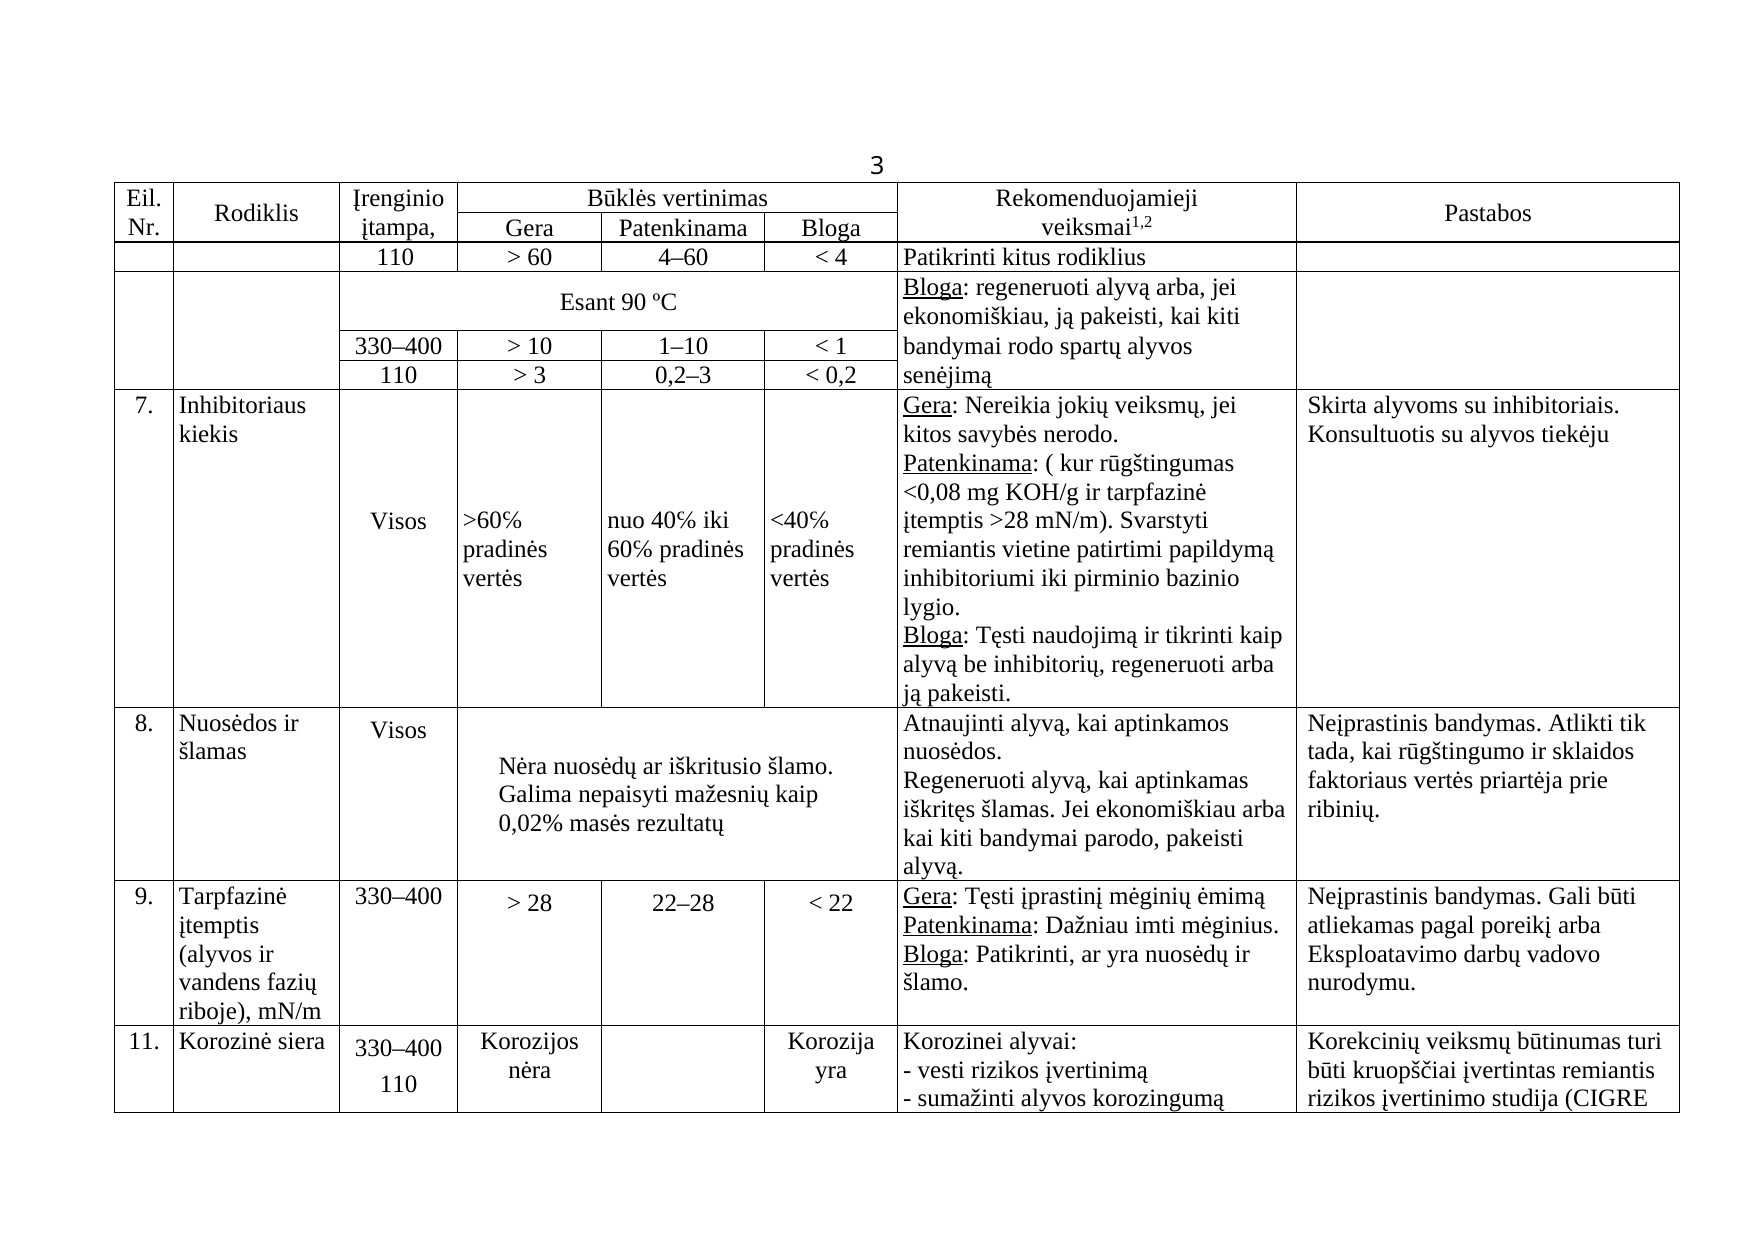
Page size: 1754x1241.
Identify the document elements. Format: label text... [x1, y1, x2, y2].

table_cell Patenkinama [602, 213, 764, 241]
table_cell [1297, 243, 1679, 271]
table_cell < 0,2 [765, 361, 897, 389]
table_cell [1297, 360, 1679, 389]
table_cell 8. [115, 708, 173, 880]
table_cell [458, 708, 493, 880]
table_cell Neįprastinis bandymas. Atlikti tik tada, kai rūgštingumo ir sklaidos faktoriaus vertės priartėja prie ribinių. [1297, 708, 1679, 880]
table_cell 7. [115, 390, 173, 707]
table_cell [174, 360, 339, 389]
table_cell Tarpfazinė įtemptis (alyvos ir vandens fazių riboje), mN/m [174, 881, 339, 1025]
table_cell Neįprastinis bandymas. Gali būti atliekamas pagal poreikį arba Eksploatavimo darbų vadovo nurodymu. [1297, 881, 1679, 1025]
table_cell Visos [340, 390, 457, 707]
table_cell Esant 90 ºC [340, 272, 897, 330]
table_header Eil. Nr. [115, 183, 173, 241]
table_cell bandymai rodo spartų alyvos [898, 330, 1296, 359]
table_header Rekomenduojamieji veiksmai1,2 [898, 183, 1296, 241]
table_cell Nuosėdos ir šlamas [174, 708, 339, 880]
table_cell [115, 360, 173, 389]
table_cell 22–28 [602, 881, 764, 1025]
table_cell >60℅ pradinės vertės [458, 390, 601, 707]
table_cell > 60 [458, 243, 601, 271]
table_cell 1–10 [602, 331, 764, 359]
table_cell > 28 [458, 881, 601, 1025]
table_cell Bloga [765, 213, 897, 241]
table_cell 0,2–3 [602, 361, 764, 389]
table_cell < 1 [765, 331, 897, 359]
table_cell Skirta alyvoms su inhibitoriais. Konsultuotis su alyvos tiekėju [1297, 390, 1679, 707]
table_cell Visos [340, 708, 457, 880]
table_cell Inhibitoriaus kiekis [174, 390, 339, 707]
table_cell < 22 [765, 881, 897, 1025]
table_cell nuo 40℅ iki 60℅ pradinės vertės [602, 390, 764, 707]
table_cell [1297, 330, 1679, 359]
table_cell Korekcinių veiksmų būtinumas turi būti kruopščiai įvertintas remiantis rizikos įvertinimo studija (CIGRE [1297, 1026, 1679, 1112]
table_cell Korozija yra [765, 1026, 897, 1112]
table_cell [115, 330, 173, 359]
table_header Būklės vertinimas [458, 183, 897, 212]
table_header Įrenginio įtampa, kV [340, 183, 457, 241]
table_cell Bloga: regeneruoti alyvą arba, jei ekonomiškiau, ją pakeisti, kai kiti [898, 272, 1296, 330]
table_cell [115, 243, 173, 271]
table_cell Gera [458, 213, 601, 241]
table_cell 330–400 110 [340, 1026, 457, 1112]
table_cell Gera: Tęsti įprastinį mėginių ėmimą Patenkinama: Dažniau imti mėginius. Bloga: Patikrinti, ar yra nuosėdų ir šlamo. [898, 881, 1296, 1025]
table_cell 110 [340, 361, 457, 389]
table_cell 11. [115, 1026, 173, 1112]
table_cell Atnaujinti alyvą, kai aptinkamos nuosėdos. Regeneruoti alyvą, kai aptinkamas iškritęs šlamas. Jei ekonomiškiau arba kai kiti bandymai parodo, pakeisti alyvą. [898, 708, 1296, 880]
table_cell [602, 1026, 764, 1112]
table_cell 110 [340, 243, 457, 271]
table_cell < 4 [765, 243, 897, 271]
table_cell [1297, 272, 1679, 330]
table_cell <40℅ pradinės vertės [765, 390, 897, 707]
table_cell 4–60 [602, 243, 764, 271]
table_header Rodiklis [174, 183, 339, 241]
table_cell [174, 330, 339, 359]
table_cell Gera: Nereikia jokių veiksmų, jei kitos savybės nerodo. Patenkinama: ( kur rūgštingumas <0,08 mg KOH/g ir tarpfazinė įtemptis >28 mN/m). Svarstyti remiantis vietine patirtimi papildymą inhibitoriumi iki pirminio bazinio lygio. Bloga: Tęsti naudojimą ir tikrinti kaip alyvą be inhibitorių, regeneruoti arba ją pakeisti. [898, 390, 1296, 707]
table_cell 330–400 [340, 881, 457, 1025]
table_cell Korozinė siera [174, 1026, 339, 1112]
table_cell > 10 [458, 331, 601, 359]
table_cell 9. [115, 881, 173, 1025]
table_cell Patikrinti kitus rodiklius [898, 243, 1296, 271]
table_cell [873, 708, 897, 880]
table_cell Korozijos nėra [458, 1026, 601, 1112]
table_cell [174, 243, 339, 271]
table_cell [115, 272, 173, 330]
table_cell > 3 [458, 361, 601, 389]
table_cell Korozinei alyvai: - vesti rizikos įvertinimą - sumažinti alyvos korozingumą [898, 1026, 1296, 1112]
table_cell [174, 272, 339, 330]
table_header Pastabos [1297, 183, 1679, 241]
table_cell 330–400 [340, 331, 457, 359]
table_cell senėjimą [898, 360, 1296, 389]
table_cell Nėra nuosėdų ar iškritusio šlamo. Galima nepaisyti mažesnių kaip 0,02% masės rezultatų [493, 708, 873, 880]
